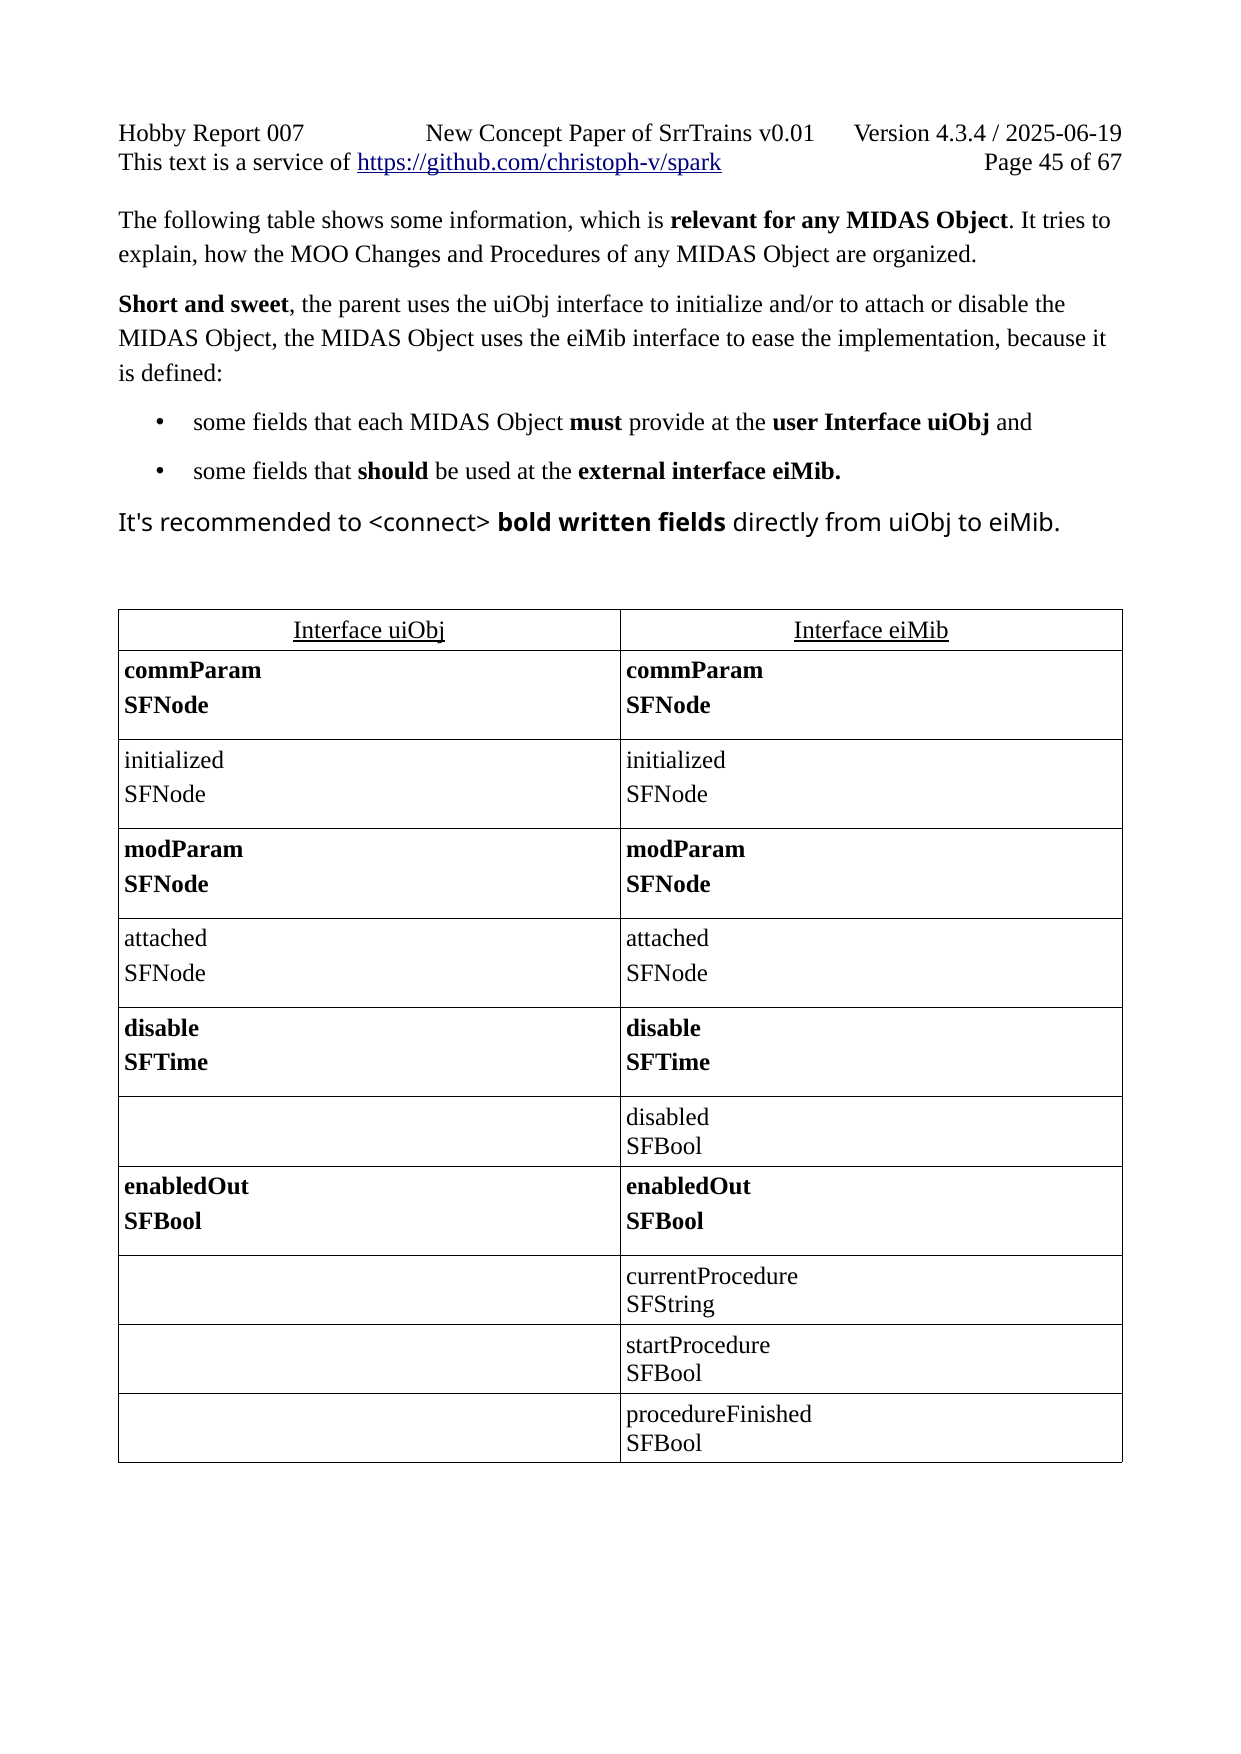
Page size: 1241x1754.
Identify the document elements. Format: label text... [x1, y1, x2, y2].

table_cell [119, 1325, 620, 1393]
table_cell modParam SFNode [621, 829, 1122, 918]
table_cell initialized SFNode [621, 740, 1122, 828]
table_cell enabledOut SFBool [621, 1167, 1122, 1255]
text Short and sweet, the parent uses the uiObj interface to initialize and/or to attach or disable the MIDAS Object, the MIDAS Object uses the eiMib interface to ease the implementation, because it is defined: [118, 289, 1122, 386]
table_cell [119, 1097, 620, 1166]
table_cell modParam SFNode [119, 829, 620, 918]
table_cell attached SFNode [119, 919, 620, 1007]
table_cell enabledOut SFBool [119, 1167, 620, 1255]
table_cell commParam SFNode [621, 651, 1122, 739]
table_header Interface uiObj [119, 610, 620, 649]
table_cell commParam SFNode [119, 651, 620, 739]
text It's recommended to <connect> bold written fields directly from uiObj to eiMib. [118, 505, 1122, 539]
table_cell disable SFTime [621, 1008, 1122, 1096]
table_cell initialized SFNode [119, 740, 620, 828]
text The following table shows some information, which is relevant for any MIDAS Object. It tries to explain, how the MOO Changes and Procedures of any MIDAS Object are organized. [118, 205, 1122, 268]
table_cell disabled SFBool [621, 1097, 1122, 1166]
table_cell startProcedure SFBool [621, 1325, 1122, 1393]
list some fields that each MIDAS Object must provide at the user Interface uiObj and [156, 407, 1122, 435]
table_cell currentProcedure SFString [621, 1256, 1122, 1324]
table_cell procedureFinished SFBool [621, 1394, 1122, 1462]
table_cell disable SFTime [119, 1008, 620, 1096]
list some fields that should be used at the external interface eiMib. [156, 456, 1122, 484]
table_header Interface eiMib [621, 610, 1122, 649]
table_cell attached SFNode [621, 919, 1122, 1007]
table_cell [119, 1256, 620, 1324]
table_cell [119, 1394, 620, 1462]
